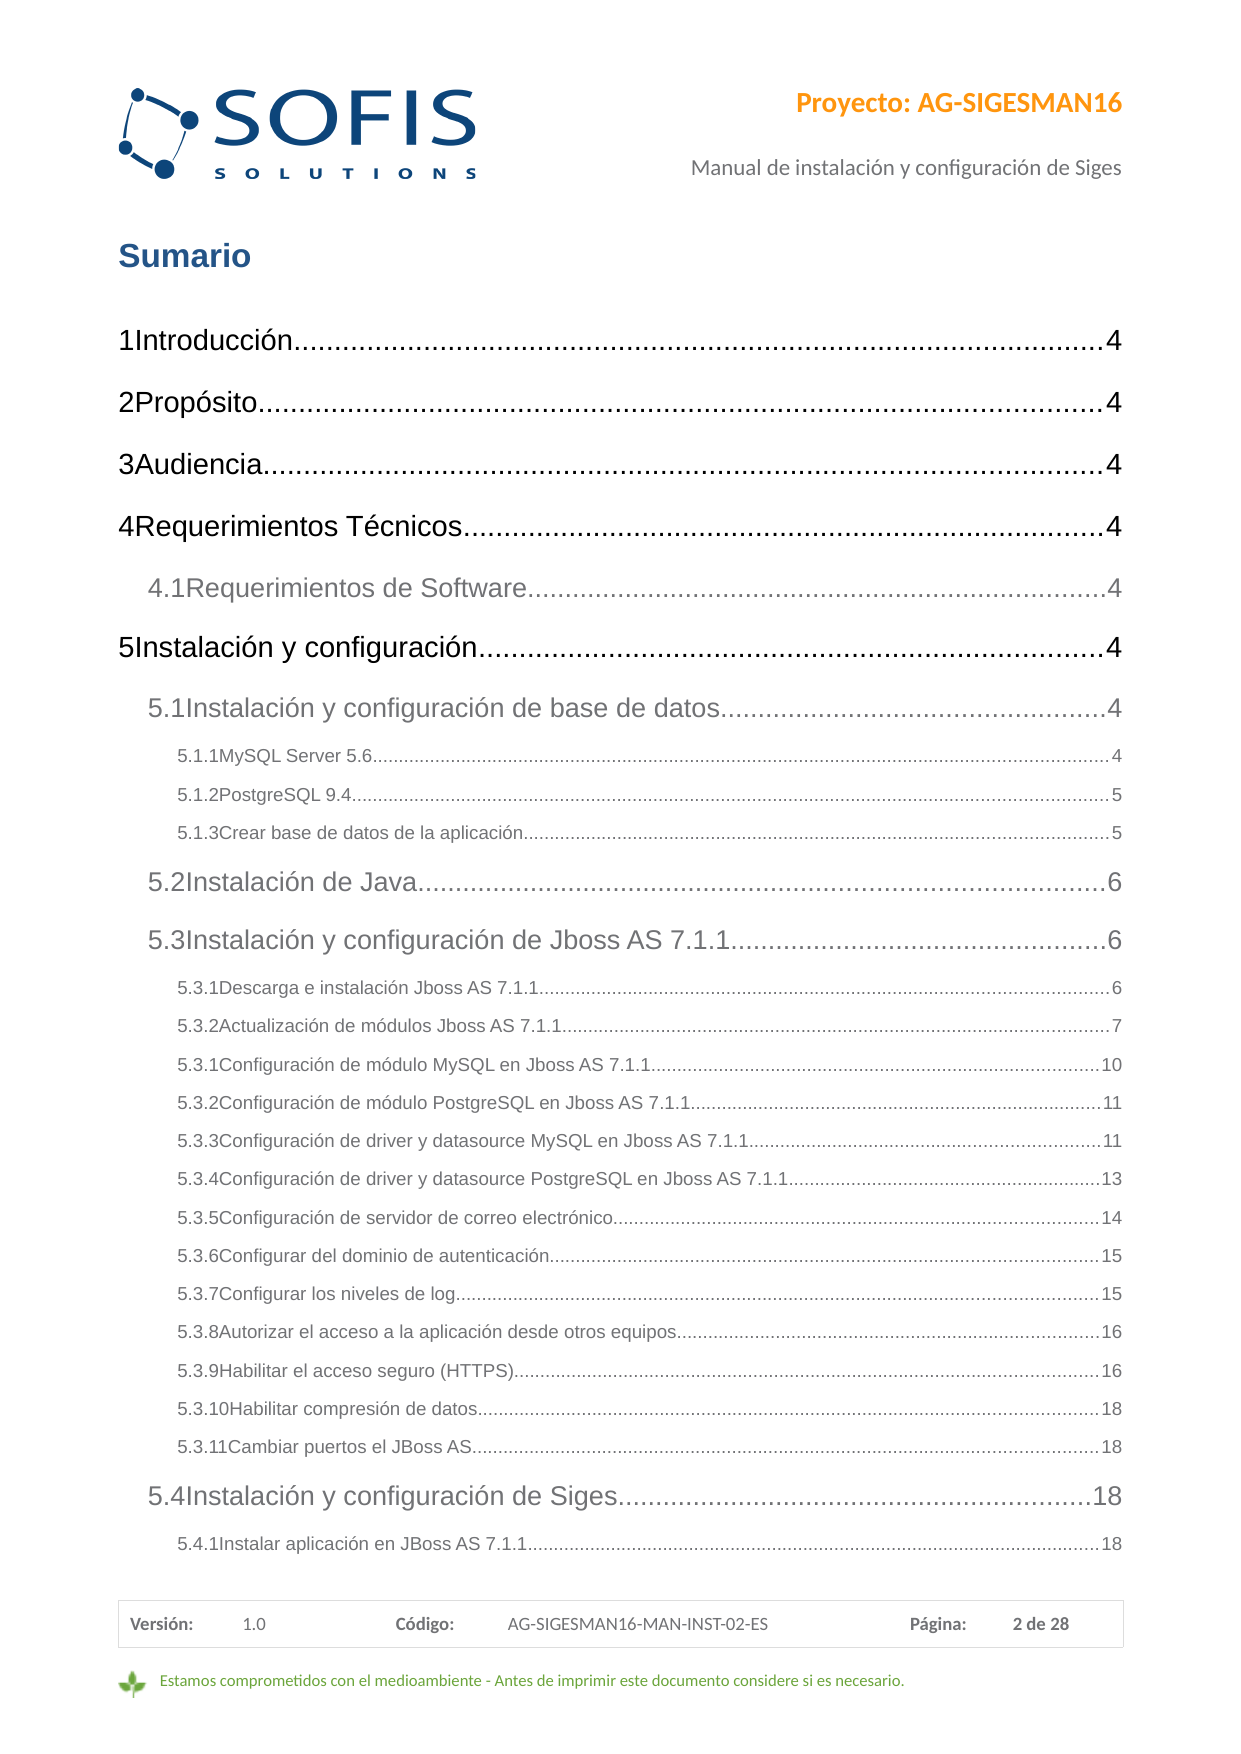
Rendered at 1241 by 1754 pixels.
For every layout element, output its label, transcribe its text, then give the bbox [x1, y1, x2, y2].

text 5.1Instalación y configuración de base de datos 4 [148, 692, 1122, 723]
text 5.4.1Instalar aplicación en JBoss AS 7.1.1 18 [177, 1533, 1122, 1554]
text 5.1.2PostgreSQL 9.4 5 [177, 783, 1122, 805]
text 1Introducción 4 [118, 323, 1122, 357]
text 5.4Instalación y configuración de Siges 18 [148, 1480, 1122, 1511]
text 5.2Instalación de Java 6 [148, 866, 1122, 897]
text 5.3.1Configuración de módulo MySQL en Jboss AS 7.1.1 10 [177, 1053, 1122, 1075]
text 5.1.1MySQL Server 5.6 4 [177, 745, 1122, 767]
text 5.3.11Cambiar puertos el JBoss AS 18 [177, 1436, 1122, 1457]
text 5.3.2Actualización de módulos Jboss AS 7.1.1 7 [177, 1015, 1122, 1037]
text 5.3Instalación y configuración de Jboss AS 7.1.1 6 [148, 924, 1122, 956]
text 5.3.3Configuración de driver y datasource MySQL en Jboss AS 7.1.1 11 [177, 1130, 1122, 1152]
text 5.3.6Configurar del dominio de autenticación 15 [177, 1245, 1122, 1266]
text 5.3.1Descarga e instalación Jboss AS 7.1.1 6 [177, 977, 1122, 999]
text 4.1Requerimientos de Software 4 [148, 572, 1122, 603]
text 5.3.9Habilitar el acceso seguro (HTTPS) 16 [177, 1359, 1122, 1381]
text 5.3.5Configuración de servidor de correo electrónico 14 [177, 1206, 1122, 1228]
text 5.3.2Configuración de módulo PostgreSQL en Jboss AS 7.1.1 11 [177, 1092, 1122, 1113]
picture [118, 1670, 148, 1698]
text 5.1.3Crear base de datos de la aplicación 5 [177, 822, 1122, 843]
text 5.3.10Habilitar compresión de datos 18 [177, 1398, 1122, 1419]
text 5.3.4Configuración de driver y datasource PostgreSQL en Jboss AS 7.1.1 13 [177, 1168, 1122, 1190]
text 5.3.8Autorizar el acceso a la aplicación desde otros equipos 16 [177, 1321, 1122, 1343]
text 2Propósito 4 [118, 385, 1122, 419]
text 4Requerimientos Técnicos 4 [118, 509, 1122, 543]
picture [118, 88, 476, 179]
subtitle Sumario [118, 236, 1122, 274]
text 5.3.7Configurar los niveles de log 15 [177, 1283, 1122, 1304]
text 5Instalación y configuración 4 [118, 630, 1122, 664]
text 3Audiencia 4 [118, 447, 1122, 481]
